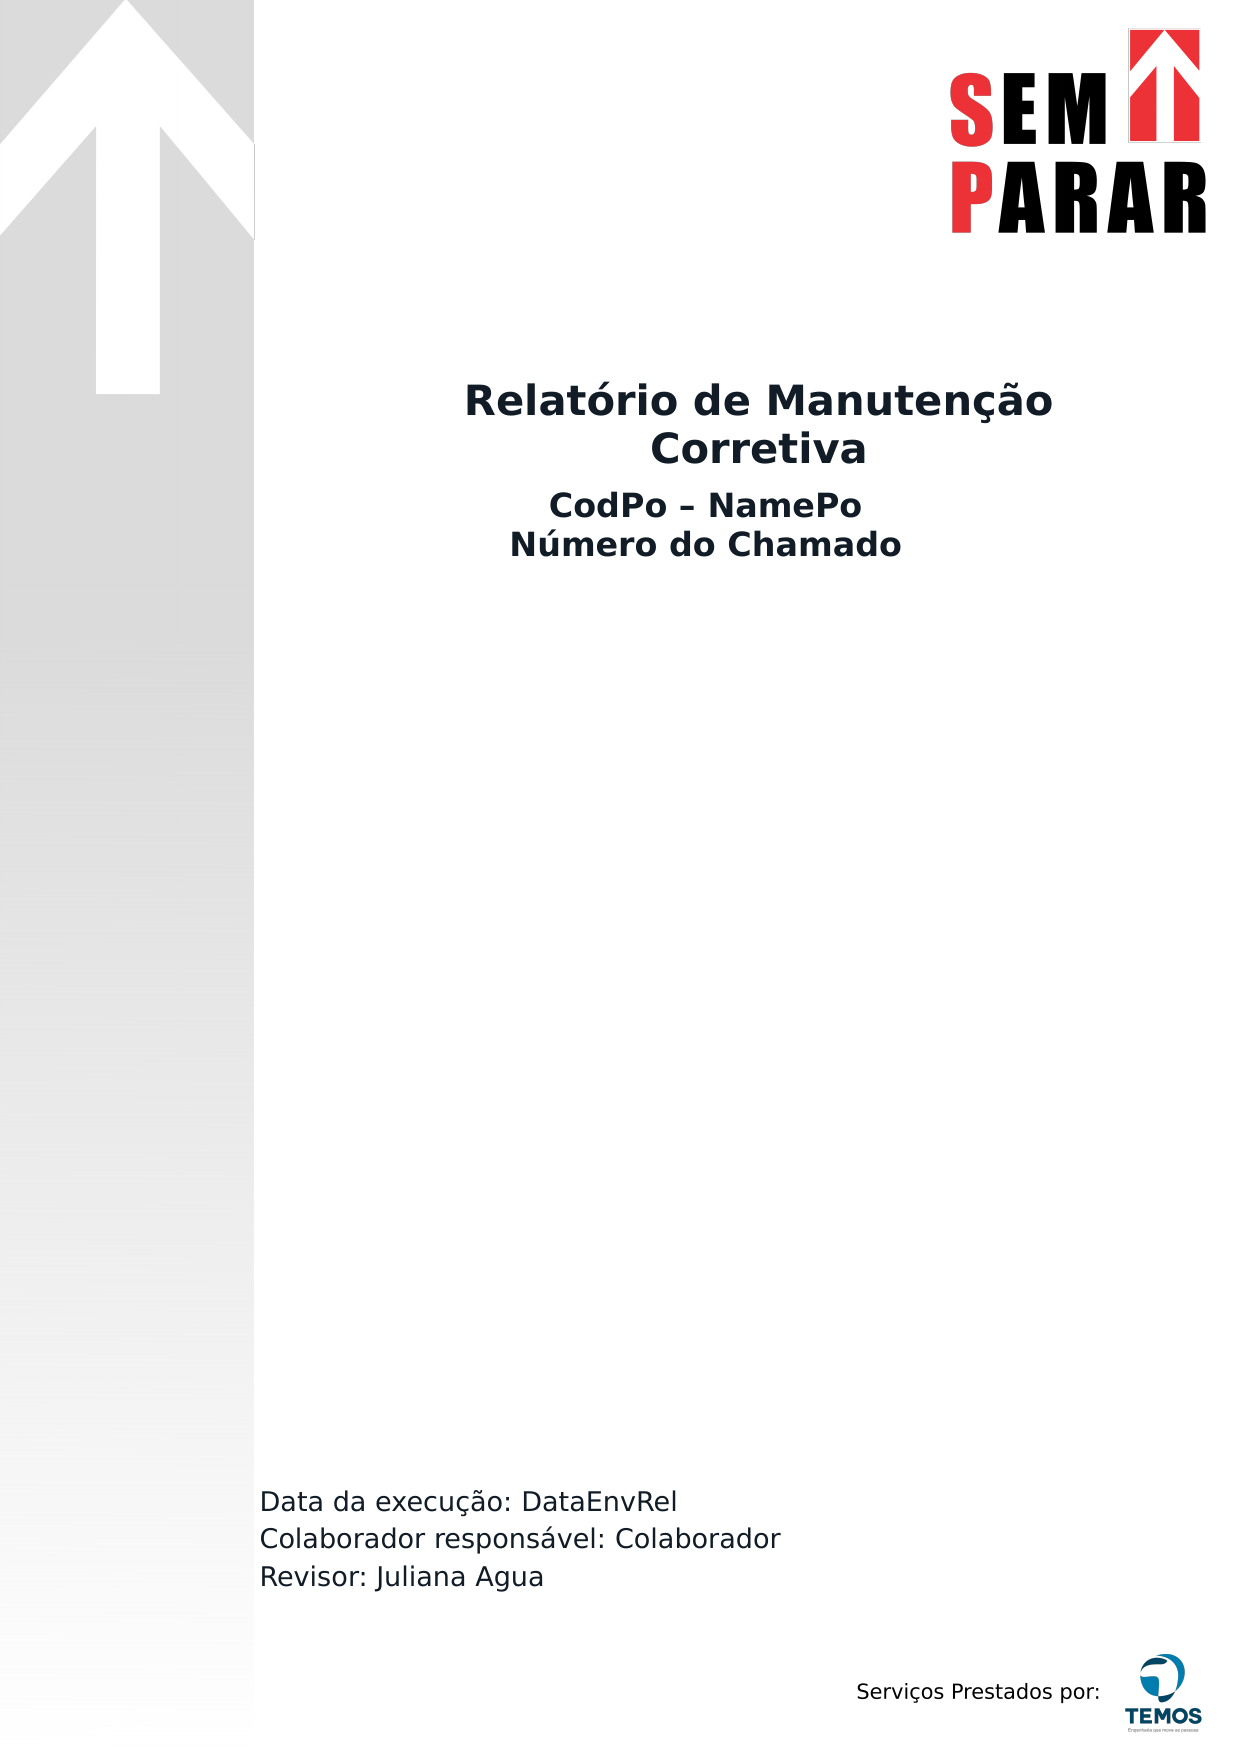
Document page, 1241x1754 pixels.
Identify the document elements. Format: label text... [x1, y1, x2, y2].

text Colaborador responsável: Colaborador [259, 1524, 1152, 1555]
text Número do Chamado [259, 525, 1152, 564]
text Data da execução: DataEnvRel [259, 1486, 1152, 1518]
subtitle Relatório de Manutenção Corretiva [366, 377, 1152, 474]
text Revisor: Juliana Agua [259, 1561, 1152, 1593]
text CodPo – NamePo [259, 486, 1152, 525]
